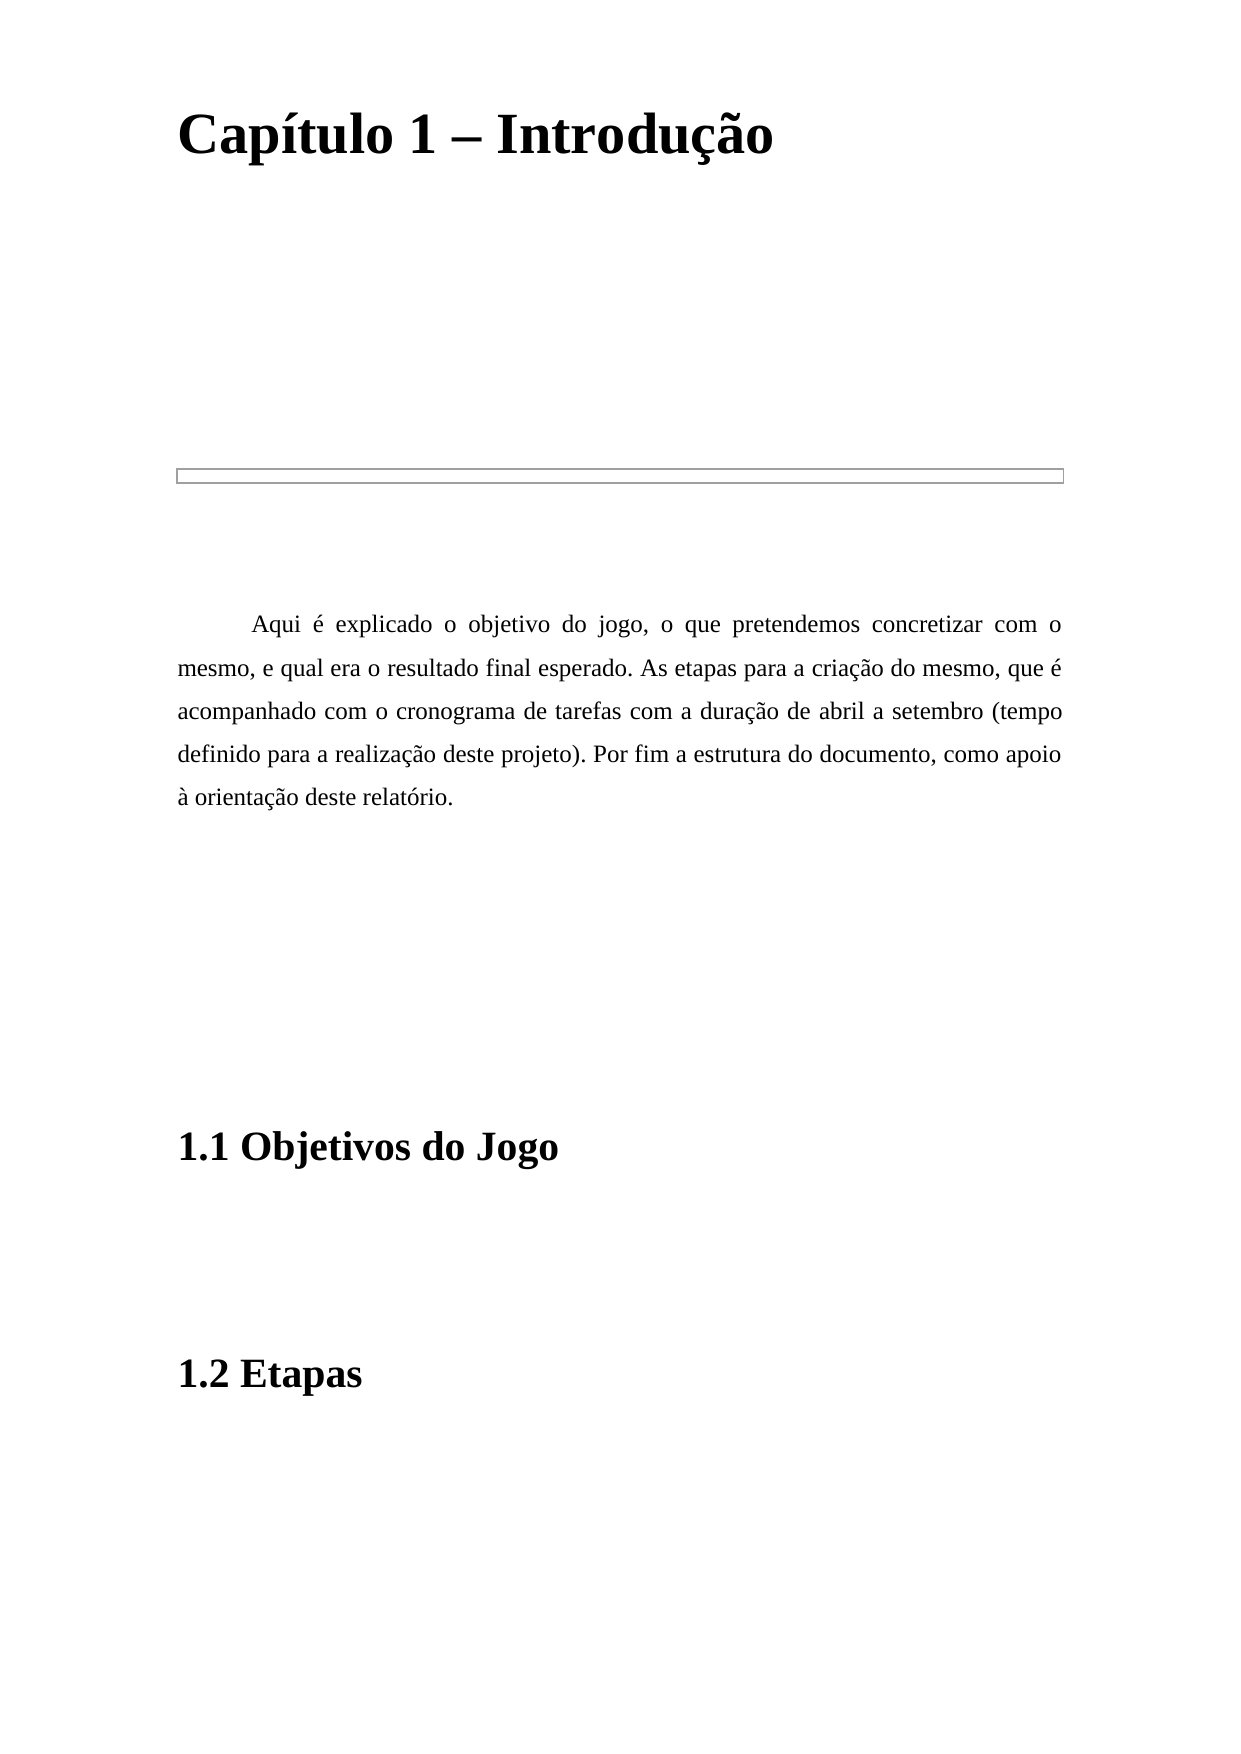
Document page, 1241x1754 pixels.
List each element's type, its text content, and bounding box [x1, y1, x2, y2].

text 1.2 Etapas [177, 1348, 1063, 1396]
text Capítulo 1 – Introdução [177, 99, 1063, 166]
text 1.1 Objetivos do Jogo [177, 1121, 1063, 1169]
text Aqui é explicado o objetivo do jogo, o que pretendemos concretizar com o mesmo, e qual era o resultado final esperado. As etapas para a criação do mesmo, que é acompanhado com o cronograma de tarefas com a duração de abril a setembro (tempo definido para a realização deste projeto). Por fim a estrutura do documento, como apoio à orientação deste relatório. [177, 609, 1063, 811]
